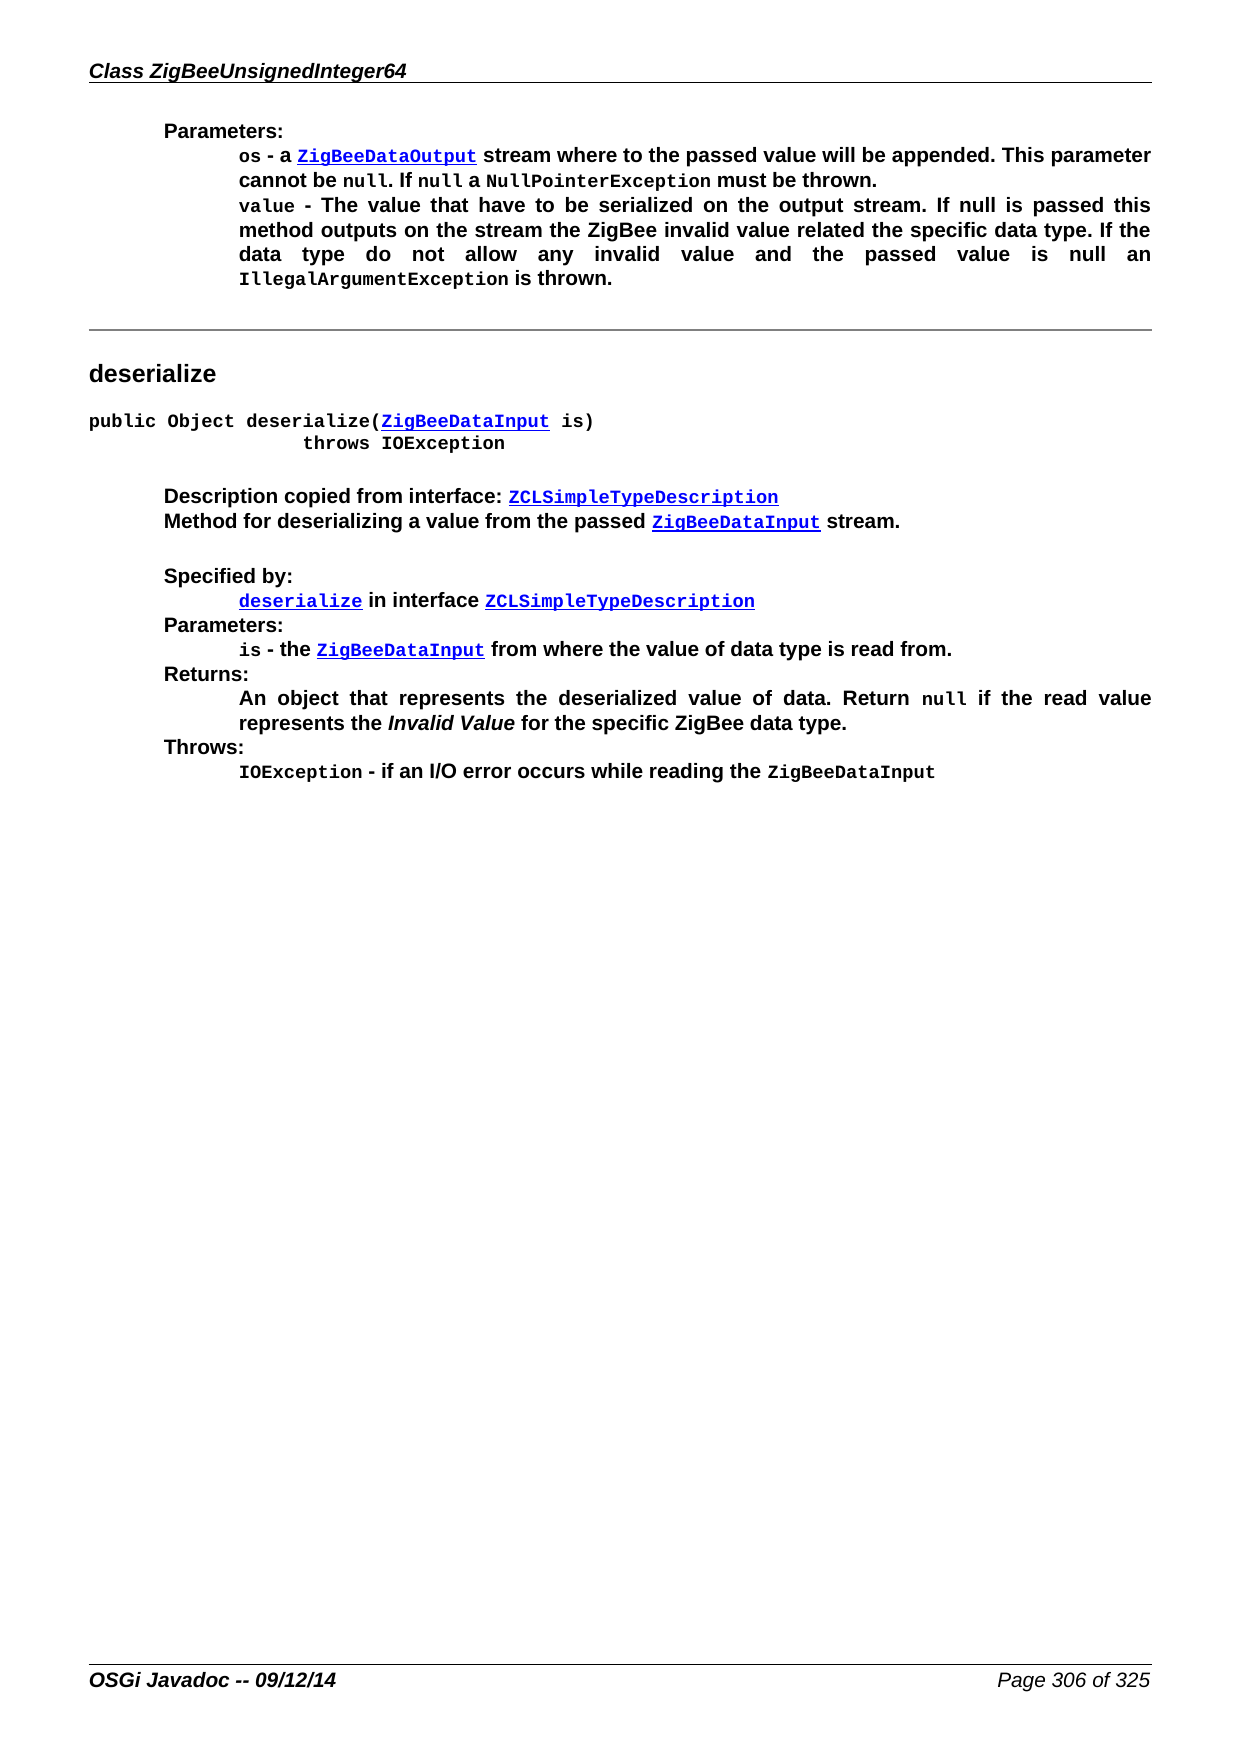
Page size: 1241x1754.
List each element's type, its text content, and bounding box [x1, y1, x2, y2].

text public Object deserialize(ZigBeeDataInput is) throws IOException [88, 412, 1152, 455]
text is - the ZigBeeDataInput from where the value of data type is read from. [238, 637, 1152, 662]
text os - a ZigBeeDataOutput stream where to the passed value will be appended. This parameter cannot be null. If null a NullPointerException must be thrown. [238, 142, 1152, 193]
subtitle deserialize [88, 359, 1152, 388]
text deserialize in interface ZCLSimpleTypeDescription [238, 587, 1152, 613]
text Parameters: [163, 613, 1152, 637]
text IOException - if an I/O error occurs while reading the ZigBeeDataInput [238, 759, 1152, 784]
text Throws: [163, 735, 1152, 759]
text value - The value that have to be serialized on the output stream. If null is passed this method outputs on the stream the ZigBee invalid value related the specific data type. If the data type do not allow any invalid value and the passed value is null an IllegalArgumentException is thrown. [238, 193, 1152, 291]
text An object that represents the deserialized value of data. Return null if the read value represents the Invalid Value for the specific ZigBee data type. [238, 686, 1152, 735]
text Returns: [163, 662, 1152, 686]
text Method for deserializing a value from the passed ZigBeeDataInput stream. [163, 509, 1152, 534]
text Parameters: [163, 118, 1152, 142]
text Description copied from interface: ZCLSimpleTypeDescription [163, 484, 1152, 509]
text Specified by: [163, 563, 1152, 587]
